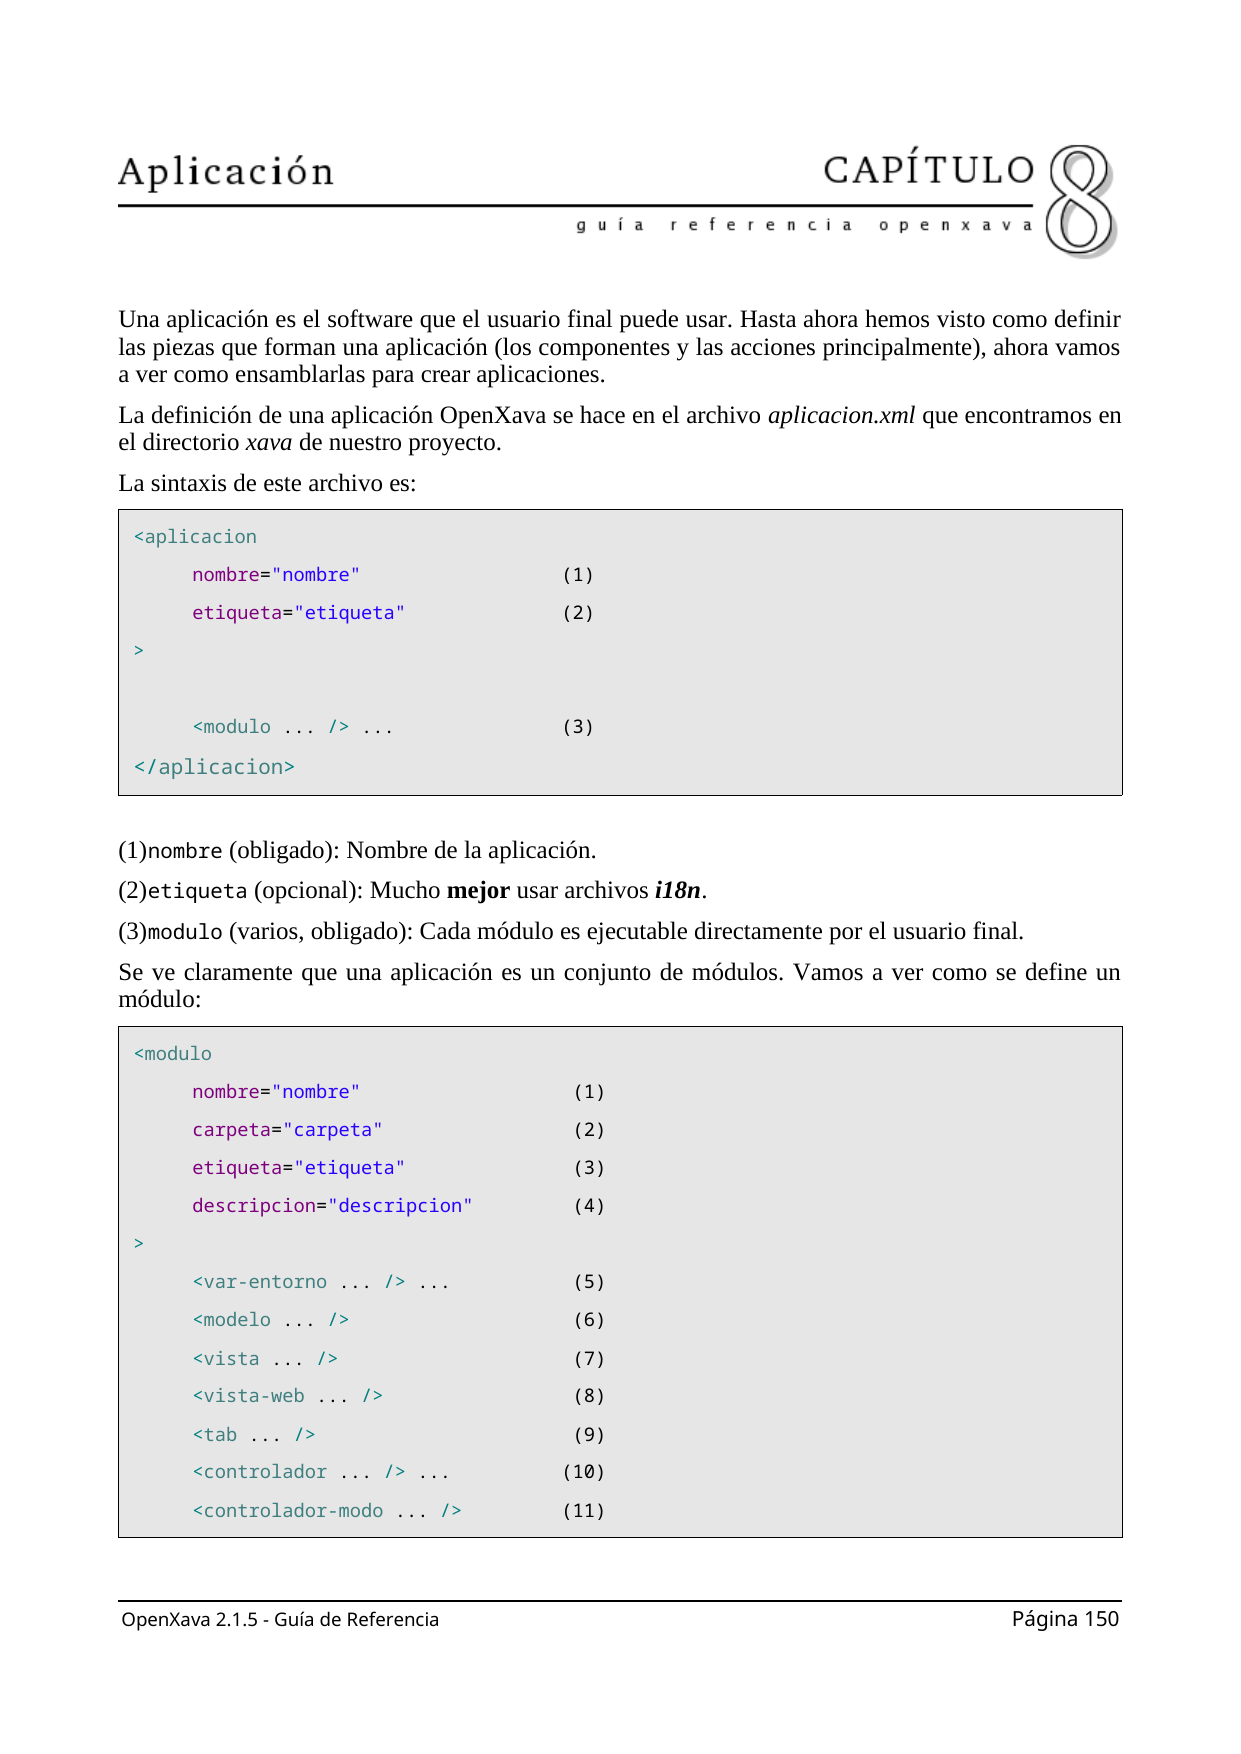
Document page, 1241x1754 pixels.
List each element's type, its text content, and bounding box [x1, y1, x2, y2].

text <aplicacion [119, 510, 1122, 547]
text <controlador-modo ... /> (11) [119, 1482, 1122, 1537]
text > [119, 1216, 1122, 1254]
text etiqueta="etiqueta" (3) [119, 1140, 1122, 1178]
text <modelo ... /> (6) [119, 1292, 1122, 1330]
list etiqueta (opcional): Mucho mejor usar archivos i18n. [118, 876, 1122, 905]
text La definición de una aplicación OpenXava se hace en el archivo aplicacion.xml que encontramos en el directorio xava de nuestro proyecto. [118, 401, 1122, 456]
subtitle Aplicación [118, 288, 1122, 293]
text descripcion="descripcion" (4) [119, 1178, 1122, 1216]
text <modulo [119, 1027, 1122, 1064]
text nombre="nombre" (1) [119, 1064, 1122, 1102]
list modulo (varios, obligado): Cada módulo es ejecutable directamente por el usuario final. [118, 917, 1122, 945]
text </aplicacion> [119, 737, 1122, 795]
text <modulo ... /> ... (3) [119, 699, 1122, 737]
text <var-entorno ... /> ... (5) [119, 1254, 1122, 1292]
list nombre (obligado): Nombre de la aplicación. [118, 836, 1122, 864]
text > [119, 623, 1122, 661]
text nombre="nombre" (1) [119, 547, 1122, 585]
text La sintaxis de este archivo es: [118, 469, 1122, 496]
text <controlador ... /> ... (10) [119, 1444, 1122, 1482]
text etiqueta="etiqueta" (2) [119, 585, 1122, 623]
text <vista ... /> (7) [119, 1330, 1122, 1368]
text <tab ... /> (9) [119, 1406, 1122, 1444]
text <vista-web ... /> (8) [119, 1368, 1122, 1406]
text Una aplicación es el software que el usuario final puede usar. Hasta ahora hemos visto como definir las piezas que forman una aplicación (los componentes y las acciones principalmente), ahora vamos a ver como ensamblarlas para crear aplicaciones. [118, 305, 1122, 388]
text Se ve claramente que una aplicación es un conjunto de módulos. Vamos a ver como se define un módulo: [118, 958, 1122, 1013]
picture [118, 118, 1122, 288]
text carpeta="carpeta" (2) [119, 1102, 1122, 1140]
